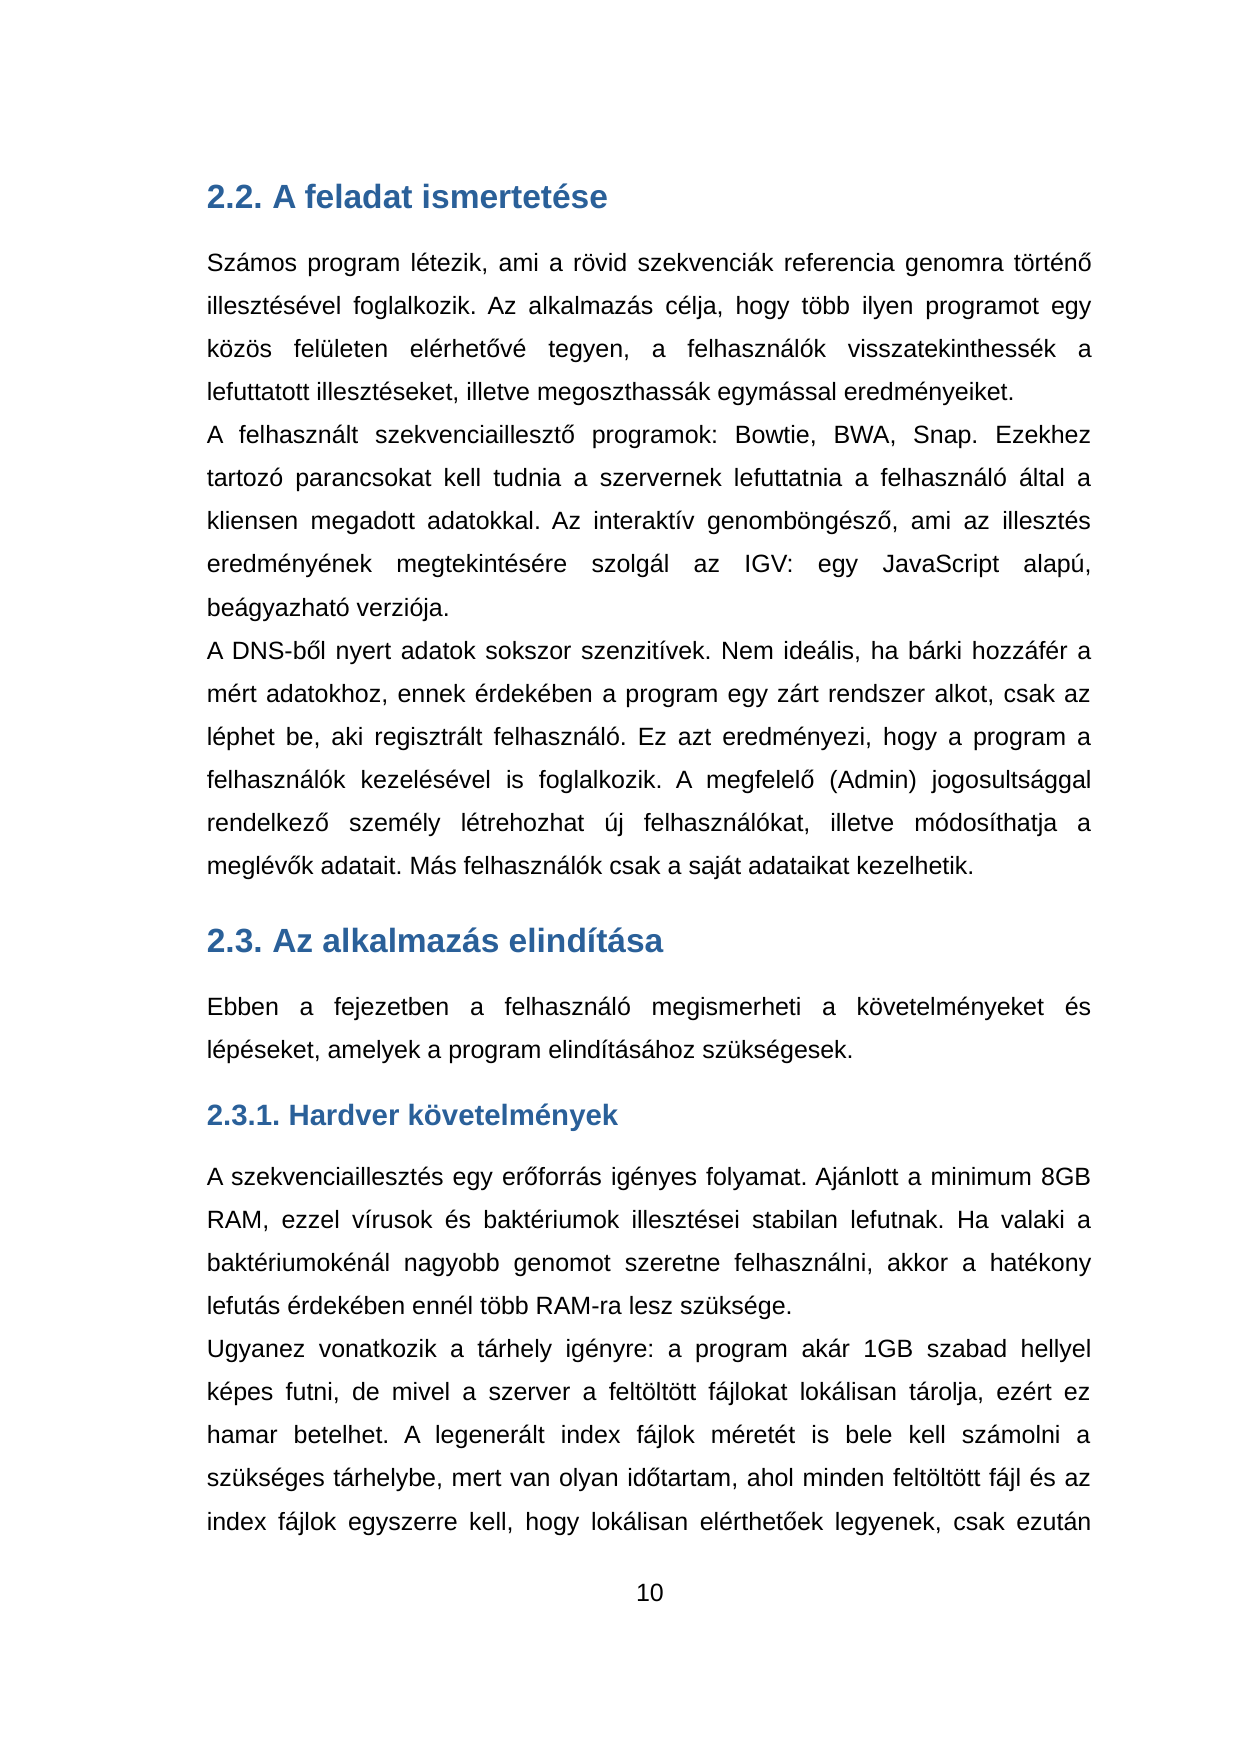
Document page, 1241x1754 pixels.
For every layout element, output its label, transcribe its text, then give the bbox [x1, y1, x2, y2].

text A szekvenciaillesztés egy erőforrás igényes folyamat. Ajánlott a minimum 8GB RAM, ezzel vírusok és baktériumok illesztései stabilan lefutnak. Ha valaki a baktériumokénál nagyobb genomot szeretne felhasználni, akkor a hatékony lefutás érdekében ennél több RAM-ra lesz szüksége. [207, 1161, 1093, 1319]
text Ebben a fejezetben a felhasználó megismerheti a követelményeket és lépéseket, amelyek a program elindításához szükségesek. [207, 992, 1093, 1063]
subtitle Hardver követelmények [207, 1098, 1093, 1132]
subtitle A feladat ismertetése [207, 177, 1093, 216]
text A felhasznált szekvenciaillesztő programok: Bowtie, BWA, Snap. Ezekhez tartozó parancsokat kell tudnia a szervernek lefuttatnia a felhasználó által a kliensen megadott adatokkal. Az interaktív genomböngésző, ami az illesztés eredményének megtekintésére szolgál az IGV: egy JavaScript alapú, beágyazható verziója. [207, 420, 1093, 621]
text Ugyanez vonatkozik a tárhely igényre: a program akár 1GB szabad hellyel képes futni, de mivel a szerver a feltöltött fájlokat lokálisan tárolja, ezért ez hamar betelhet. A legenerált index fájlok méretét is bele kell számolni a szükséges tárhelybe, mert van olyan időtartam, ahol minden feltöltött fájl és az index fájlok egyszerre kell, hogy lokálisan elérthetőek legyenek, csak ezután [207, 1334, 1093, 1535]
subtitle Az alkalmazás elindítása [207, 921, 1093, 960]
text Számos program létezik, ami a rövid szekvenciák referencia genomra történő illesztésével foglalkozik. Az alkalmazás célja, hogy több ilyen programot egy közös felületen elérhetővé tegyen, a felhasználók visszatekinthessék a lefuttatott illesztéseket, illetve megoszthassák egymással eredményeiket. [207, 247, 1093, 406]
text A DNS-ből nyert adatok sokszor szenzitívek. Nem ideális, ha bárki hozzáfér a mért adatokhoz, ennek érdekében a program egy zárt rendszer alkot, csak az léphet be, aki regisztrált felhasználó. Ez azt eredményezi, hogy a program a felhasználók kezelésével is foglalkozik. A megfelelő (Admin) jogosultsággal rendelkező személy létrehozhat új felhasználókat, illetve módosíthatja a meglévők adatait. Más felhasználók csak a saját adataikat kezelhetik. [207, 636, 1093, 880]
